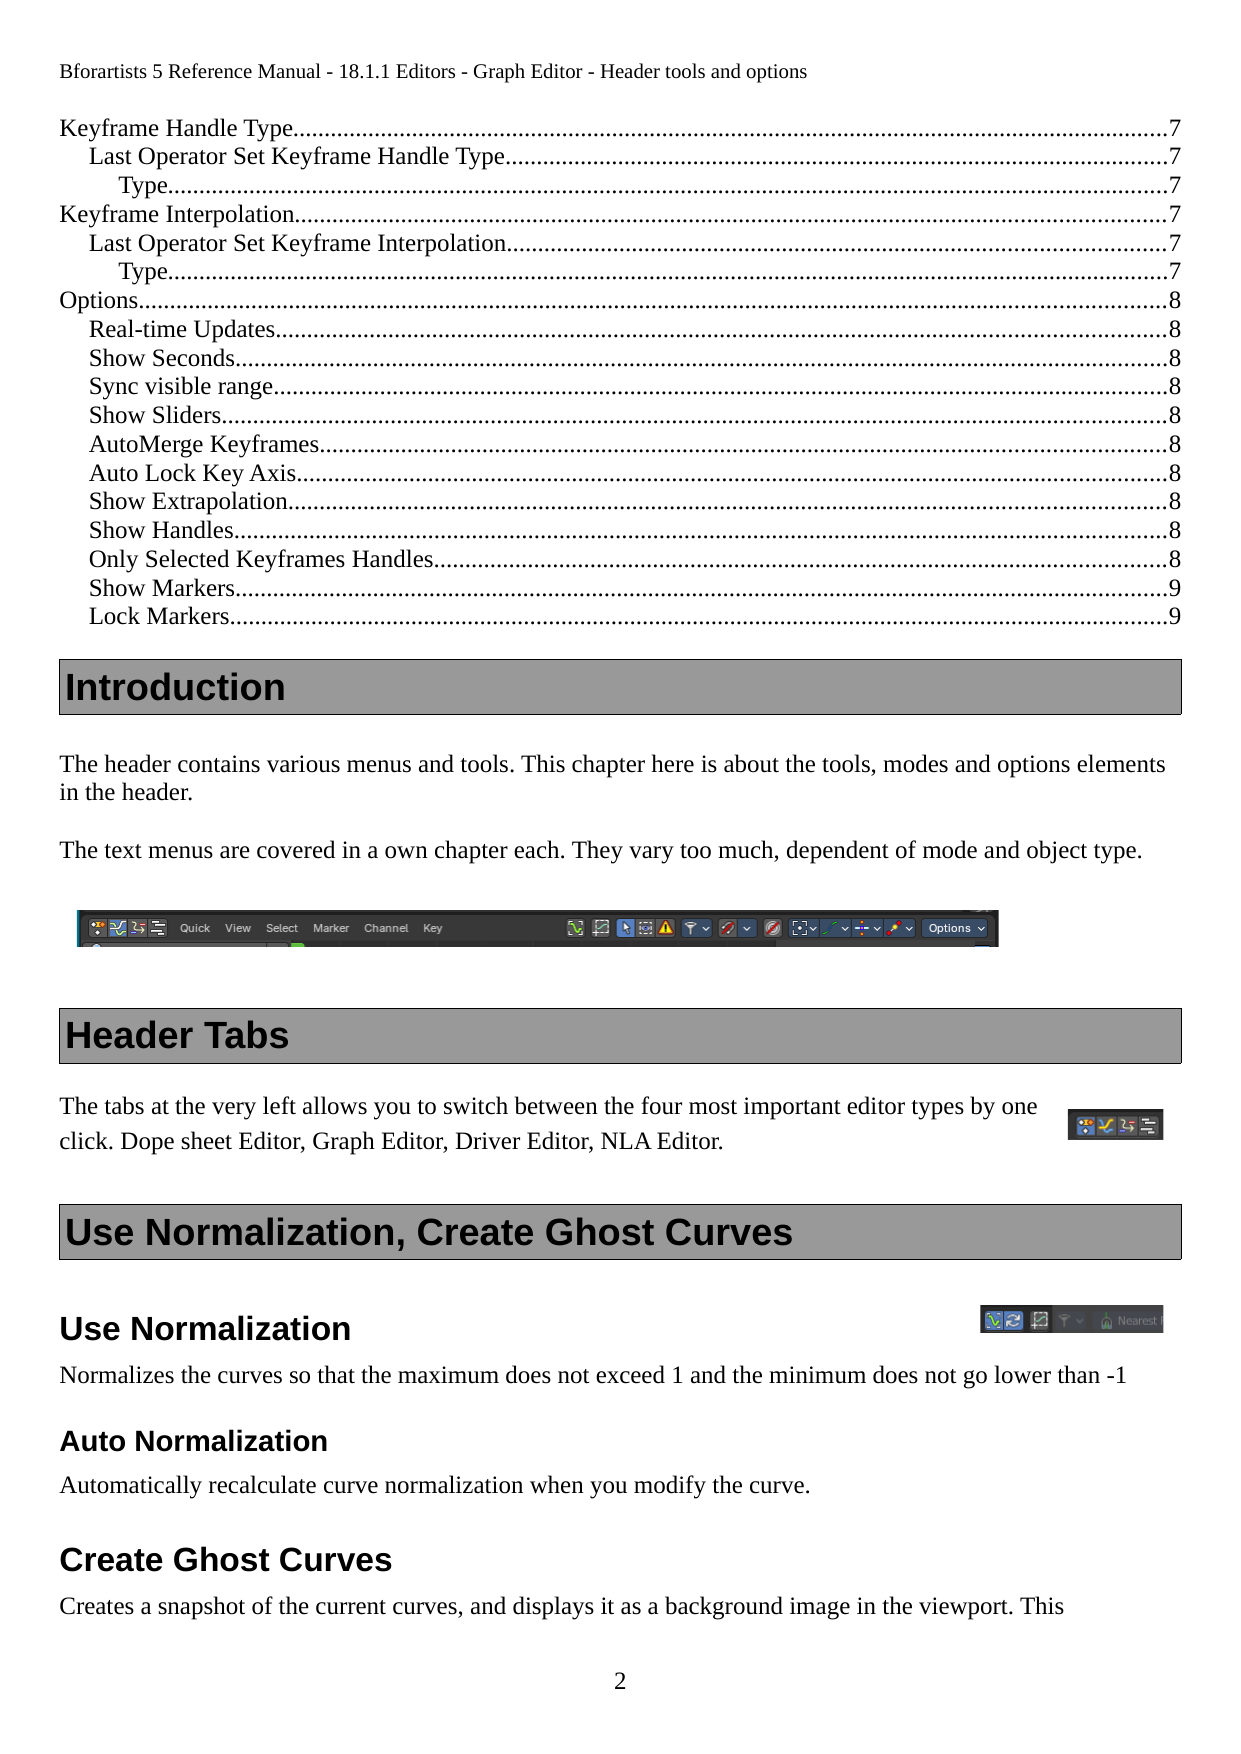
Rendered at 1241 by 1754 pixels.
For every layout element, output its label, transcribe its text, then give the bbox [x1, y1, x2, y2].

text Show Markers 9 [88, 573, 1181, 601]
text Type 7 [118, 256, 1181, 285]
text Sync visible range 8 [88, 371, 1181, 400]
text The text menus are covered in a own chapter each. They vary too much, dependent of mode and object type. [59, 835, 1181, 864]
text Show Handles 8 [88, 515, 1181, 544]
text Auto Lock Key Axis 8 [88, 458, 1181, 486]
text Keyframe Interpolation 7 [59, 199, 1181, 228]
text Last Operator Set Keyframe Interpolation 7 [88, 228, 1181, 256]
text AutoMerge Keyframes 8 [88, 429, 1181, 458]
text Keyframe Handle Type 7 [59, 113, 1181, 141]
text Show Seconds 8 [88, 343, 1181, 371]
picture [980, 1305, 1164, 1333]
text Creates a snapshot of the current curves, and displays it as a background image in the viewport. This [59, 1591, 1181, 1619]
text Type 7 [118, 170, 1181, 199]
text Only Selected Keyframes Handles 8 [88, 544, 1181, 573]
subtitle Create Ghost Curves [59, 1539, 1181, 1578]
text Show Extrapolation 8 [88, 486, 1181, 515]
text Real-time Updates 8 [88, 314, 1181, 343]
text Options 8 [59, 285, 1181, 314]
subtitle Auto Normalization [59, 1423, 1181, 1457]
text Show Sliders 8 [88, 400, 1181, 429]
text Automatically recalculate curve normalization when you modify the curve. [59, 1470, 1181, 1498]
text Lock Markers 9 [88, 601, 1181, 630]
picture [1067, 1109, 1164, 1140]
table_header Introduction [60, 660, 1181, 714]
text The tabs at the very left allows you to switch between the four most important editor types by one click. Dope sheet Editor, Graph Editor, Driver Editor, NLA Editor. [59, 1091, 1181, 1155]
text The header contains various menus and tools. This chapter here is about the tools, modes and options elements in the header. [59, 749, 1181, 806]
table_header Header Tabs [60, 1009, 1181, 1063]
text Normalizes the curves so that the maximum does not exceed 1 and the minimum does not go lower than -1 [59, 1360, 1181, 1388]
picture [80, 910, 999, 947]
subtitle Use Normalization [59, 1309, 1181, 1347]
table_header Use Normalization, Create Ghost Curves [60, 1205, 1181, 1259]
text Last Operator Set Keyframe Handle Type 7 [88, 141, 1181, 170]
